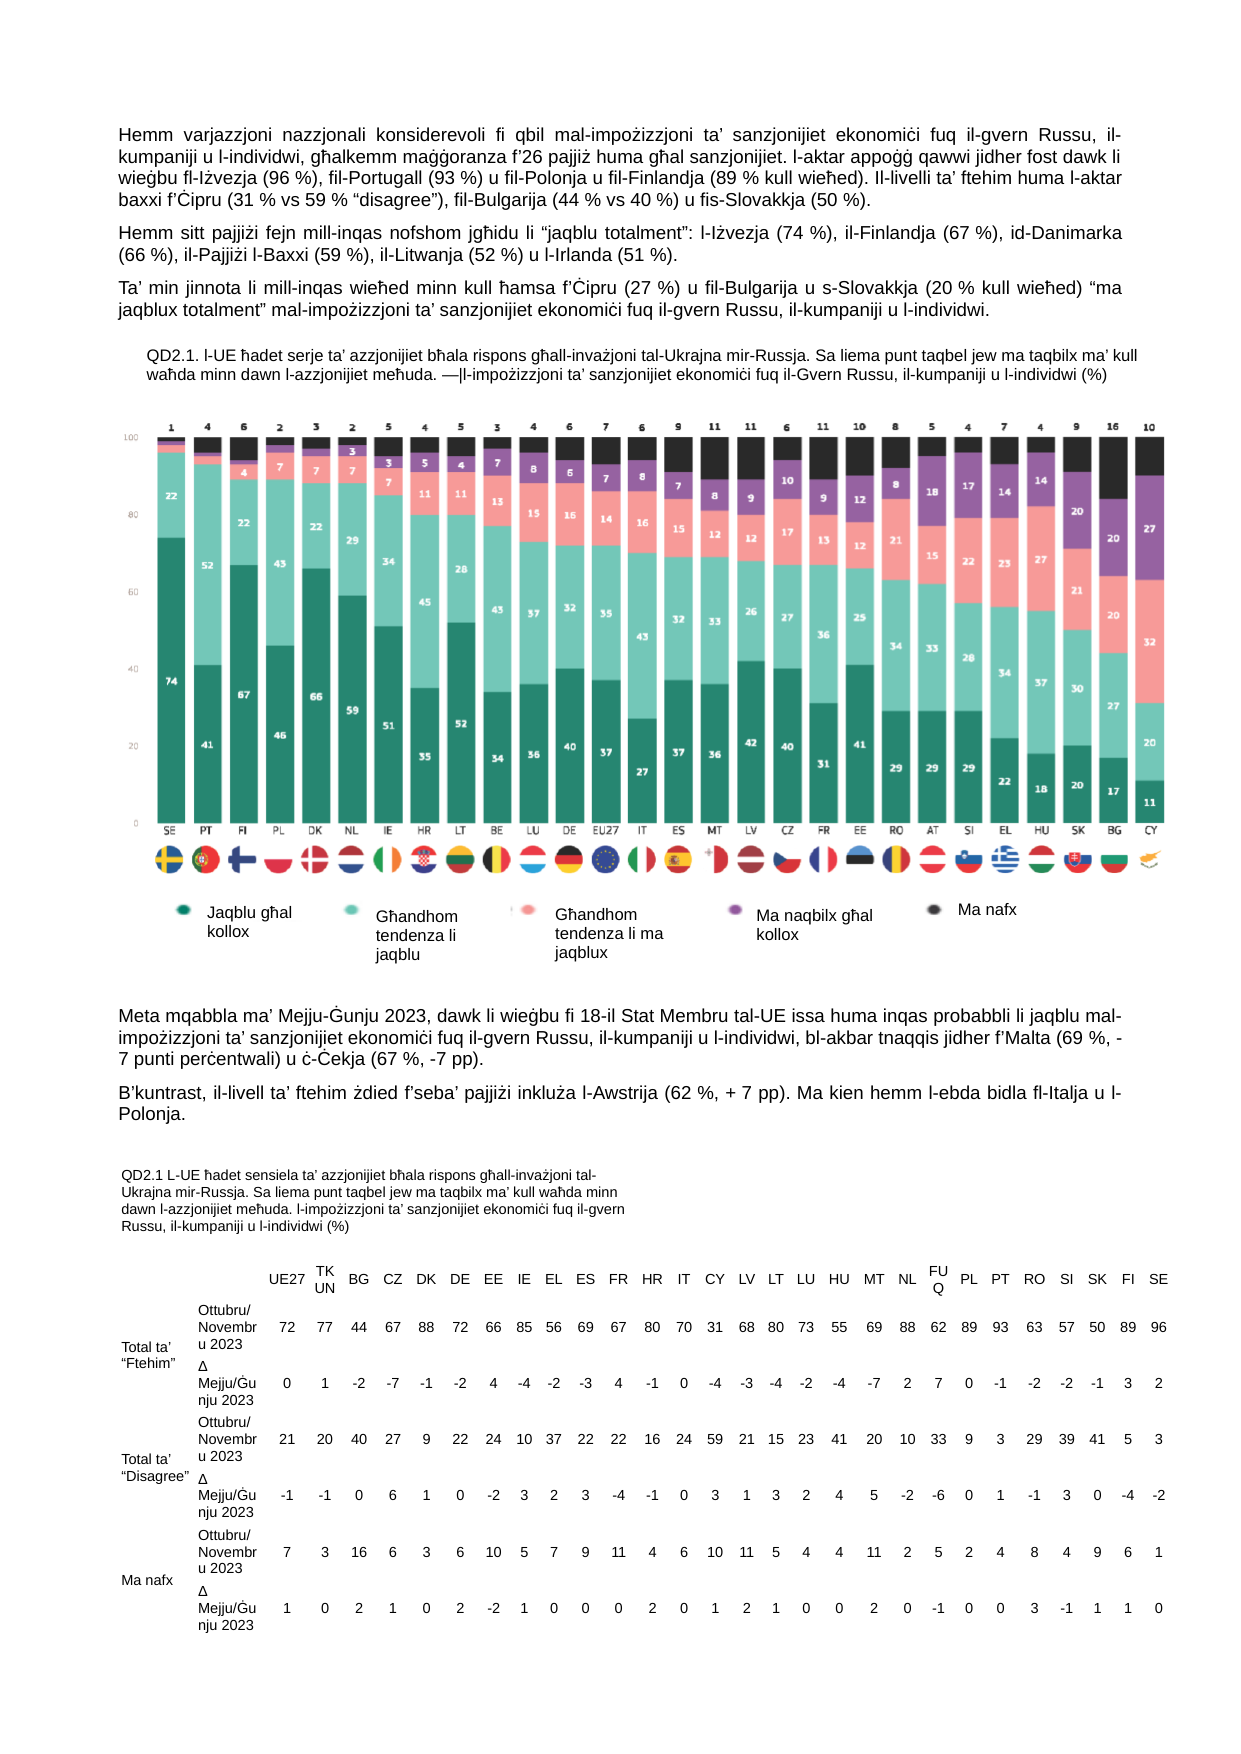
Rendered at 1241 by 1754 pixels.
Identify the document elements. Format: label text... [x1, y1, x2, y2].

table_cell [761, 1237, 790, 1259]
table_cell 11 [602, 1524, 635, 1580]
table_cell [984, 1237, 1016, 1259]
table_header [1114, 1164, 1142, 1237]
table_cell 70 [670, 1299, 698, 1355]
table_cell 2 [732, 1580, 761, 1636]
table_cell 22 [443, 1411, 477, 1467]
table_cell 3 [1053, 1468, 1081, 1523]
table_cell Total ta’ “Disagree” [118, 1411, 195, 1523]
table_cell 4 [790, 1524, 822, 1580]
table_cell [923, 1237, 954, 1259]
table_cell Ottubru/Novembru 2023 [195, 1411, 266, 1467]
table_cell [635, 1237, 669, 1259]
table_cell [195, 1237, 266, 1259]
table_cell 41 [822, 1411, 856, 1467]
table_cell 6 [443, 1524, 477, 1580]
table_cell 40 [341, 1411, 376, 1467]
table_cell [538, 1237, 569, 1259]
table_cell -2 [1016, 1355, 1052, 1411]
table_cell Ottubru/Novembru 2023 [195, 1299, 266, 1355]
table_cell [477, 1237, 510, 1259]
table_cell FI [1114, 1260, 1142, 1299]
table_cell 20 [856, 1411, 892, 1467]
table_cell 37 [538, 1411, 569, 1467]
table_cell 2 [892, 1524, 923, 1580]
table_header [1016, 1164, 1052, 1237]
table_cell 0 [1081, 1468, 1114, 1523]
table_cell SE [1142, 1260, 1175, 1299]
table_cell 4 [984, 1524, 1016, 1580]
table_cell 72 [266, 1299, 308, 1355]
table_cell EE [477, 1260, 510, 1299]
picture [118, 419, 1174, 879]
table_cell [443, 1237, 477, 1259]
table_cell DK [409, 1260, 443, 1299]
table_cell -4 [1114, 1468, 1142, 1523]
table_cell [954, 1237, 984, 1259]
table_cell 0 [569, 1580, 602, 1636]
table_cell 1 [409, 1468, 443, 1523]
table_cell 0 [670, 1355, 698, 1411]
table_cell 27 [376, 1411, 409, 1467]
table_cell -1 [1053, 1580, 1081, 1636]
table_cell 56 [538, 1299, 569, 1355]
text Ta’ min jinnota li mill-inqas wieħed minn kull ħamsa f’Ċipru (27 %) u fil-Bulgarija u s-Slovakkja (20 % kull wieħed) “ma jaqblux totalment” mal-impożizzjoni ta’ sanzjonijiet ekonomiċi fuq il-gvern Russu, il-kumpaniji u l-individwi. [118, 277, 1122, 320]
table_cell [1142, 1237, 1175, 1259]
table_cell 68 [732, 1299, 761, 1355]
table_cell 69 [569, 1299, 602, 1355]
table_cell 9 [954, 1411, 984, 1467]
table_cell HR [635, 1260, 669, 1299]
table_cell 41 [1081, 1411, 1114, 1467]
table_cell IT [670, 1260, 698, 1299]
text Hemm varjazzjoni nazzjonali konsiderevoli fi qbil mal-impożizzjoni ta’ sanzjonijiet ekonomiċi fuq il-gvern Russu, il-kumpaniji u l-individwi, għalkemm maġġoranza f’26 pajjiż huma għal sanzjonijiet. l-aktar appoġġ qawwi jidher fost dawk li wieġbu fl-Iżvezja (96 %), fil-Portugall (93 %) u fil-Polonja u fil-Finlandja (89 % kull wieħed). Il-livelli ta’ ftehim huma l-aktar baxxi f’Ċipru (31 % vs 59 % “disagree”), fil-Bulgarija (44 % vs 40 %) u fis-Slovakkja (50 %). [118, 124, 1122, 210]
table_header [892, 1164, 923, 1237]
table_cell 63 [1016, 1299, 1052, 1355]
table_cell -1 [266, 1468, 308, 1523]
table_cell 10 [698, 1524, 732, 1580]
table_cell -2 [477, 1580, 510, 1636]
table_cell CZ [376, 1260, 409, 1299]
table_cell 7 [538, 1524, 569, 1580]
table_cell 72 [443, 1299, 477, 1355]
table_cell 2 [538, 1468, 569, 1523]
table_cell [790, 1237, 822, 1259]
table_cell 3 [984, 1411, 1016, 1467]
table_header [1142, 1164, 1175, 1237]
table_cell 85 [510, 1299, 538, 1355]
table_cell -2 [477, 1468, 510, 1523]
table_cell RO [1016, 1260, 1052, 1299]
table_cell 1 [732, 1468, 761, 1523]
table_cell -1 [635, 1468, 669, 1523]
table_cell 1 [1114, 1580, 1142, 1636]
table_cell 8 [1016, 1524, 1052, 1580]
table_cell 6 [376, 1468, 409, 1523]
table_cell 4 [635, 1524, 669, 1580]
table_cell [892, 1237, 923, 1259]
table_cell 15 [761, 1411, 790, 1467]
table_cell -1 [635, 1355, 669, 1411]
table_cell 6 [376, 1524, 409, 1580]
table_cell 0 [954, 1355, 984, 1411]
table_cell -6 [923, 1468, 954, 1523]
table_cell 1 [1081, 1580, 1114, 1636]
table_cell Ma nafx [118, 1524, 195, 1636]
table_cell -4 [698, 1355, 732, 1411]
table_cell 5 [761, 1524, 790, 1580]
table_cell -1 [1016, 1468, 1052, 1523]
table_cell 21 [266, 1411, 308, 1467]
table_cell Δ Mejju/Ġunju 2023 [195, 1468, 266, 1523]
table_cell 10 [510, 1411, 538, 1467]
table_header [1081, 1164, 1114, 1237]
table_cell 3 [308, 1524, 341, 1580]
table_cell [118, 1260, 195, 1299]
table_cell 2 [443, 1580, 477, 1636]
table_cell IE [510, 1260, 538, 1299]
table_cell 5 [1114, 1411, 1142, 1467]
table_cell PT [984, 1260, 1016, 1299]
table_cell 22 [602, 1411, 635, 1467]
table_cell 4 [477, 1355, 510, 1411]
table_cell 7 [266, 1524, 308, 1580]
text Hemm sitt pajjiżi fejn mill-inqas nofshom jgħidu li “jaqblu totalment”: l-Iżvezja (74 %), il-Finlandja (67 %), id-Danimarka (66 %), il-Pajjiżi l-Baxxi (59 %), il-Litwanja (52 %) u l-Irlanda (51 %). [118, 222, 1122, 265]
table_cell 3 [698, 1468, 732, 1523]
table_cell 62 [923, 1299, 954, 1355]
table_cell 0 [443, 1468, 477, 1523]
table_cell 0 [409, 1580, 443, 1636]
table_cell 6 [670, 1524, 698, 1580]
table_header [698, 1164, 732, 1237]
table_cell 50 [1081, 1299, 1114, 1355]
table_cell [1016, 1237, 1052, 1259]
table_cell HU [822, 1260, 856, 1299]
table_cell SK [1081, 1260, 1114, 1299]
table_cell 33 [923, 1411, 954, 1467]
table_cell 5 [923, 1524, 954, 1580]
table_cell 7 [923, 1355, 954, 1411]
table_header [856, 1164, 892, 1237]
table_cell SI [1053, 1260, 1081, 1299]
table_cell 4 [602, 1355, 635, 1411]
table_cell 0 [892, 1580, 923, 1636]
table_cell 0 [670, 1468, 698, 1523]
table_cell 66 [477, 1299, 510, 1355]
table_cell 21 [732, 1411, 761, 1467]
table_cell [1114, 1237, 1142, 1259]
table_cell 2 [954, 1524, 984, 1580]
table_cell 11 [732, 1524, 761, 1580]
table_cell [856, 1237, 892, 1259]
table_cell 5 [856, 1468, 892, 1523]
table_cell 1 [266, 1580, 308, 1636]
table_header QD2.1 L-UE ħadet sensiela ta’ azzjonijiet bħala rispons għall-invażjoni tal-Ukrajna mir-Russja. Sa liema punt taqbel jew ma taqbilx ma’ kull waħda minn dawn l-azzjonijiet meħuda. l-impożizzjoni ta’ sanzjonijiet ekonomiċi fuq il-gvern Russu, il-kumpaniji u l-individwi (%) [118, 1164, 635, 1237]
table_cell 0 [266, 1355, 308, 1411]
table_cell 0 [670, 1580, 698, 1636]
table_cell EL [538, 1260, 569, 1299]
table_cell 9 [1081, 1524, 1114, 1580]
table_cell LU [790, 1260, 822, 1299]
table_cell 24 [477, 1411, 510, 1467]
table_cell 31 [698, 1299, 732, 1355]
table_cell 3 [510, 1468, 538, 1523]
table_cell -4 [602, 1468, 635, 1523]
table_cell ES [569, 1260, 602, 1299]
table_header [670, 1164, 698, 1237]
table_cell -7 [856, 1355, 892, 1411]
table_cell Δ Mejju/Ġunju 2023 [195, 1580, 266, 1636]
table_cell 0 [822, 1580, 856, 1636]
table_cell 4 [822, 1468, 856, 1523]
table_cell 1 [376, 1580, 409, 1636]
table_header [984, 1164, 1016, 1237]
table_cell 0 [341, 1468, 376, 1523]
table_cell LT [761, 1260, 790, 1299]
table_cell 5 [510, 1524, 538, 1580]
table_cell 89 [954, 1299, 984, 1355]
table_header [1053, 1164, 1081, 1237]
table_cell 23 [790, 1411, 822, 1467]
table_cell 4 [1053, 1524, 1081, 1580]
table_cell 9 [569, 1524, 602, 1580]
table_cell [670, 1237, 698, 1259]
table_cell 2 [635, 1580, 669, 1636]
table_cell 0 [1142, 1580, 1175, 1636]
table_cell 0 [954, 1580, 984, 1636]
table_cell [1053, 1237, 1081, 1259]
table_cell Δ Mejju/Ġunju 2023 [195, 1355, 266, 1411]
table_cell 3 [409, 1524, 443, 1580]
table_cell [510, 1237, 538, 1259]
table_cell CY [698, 1260, 732, 1299]
table_cell [118, 1237, 195, 1259]
table_cell -4 [510, 1355, 538, 1411]
table_cell 1 [761, 1580, 790, 1636]
table_cell 80 [635, 1299, 669, 1355]
table_cell 0 [790, 1580, 822, 1636]
table_cell 77 [308, 1299, 341, 1355]
table_cell 73 [790, 1299, 822, 1355]
table_cell 3 [1114, 1355, 1142, 1411]
text Meta mqabbla ma’ Mejju-Ġunju 2023, dawk li wieġbu fi 18-il Stat Membru tal-UE issa huma inqas probabbli li jaqblu mal-impożizzjoni ta’ sanzjonijiet ekonomiċi fuq il-gvern Russu, il-kumpaniji u l-individwi, bl-akbar tnaqqis jidher f’Malta (69 %, -7 punti perċentwali) u ċ-Ċekja (67 %, -7 pp). [118, 1005, 1122, 1070]
table_cell 0 [538, 1580, 569, 1636]
table_cell 16 [635, 1411, 669, 1467]
table_cell BG [341, 1260, 376, 1299]
table_cell 10 [477, 1524, 510, 1580]
table_cell 1 [510, 1580, 538, 1636]
table_header [954, 1164, 984, 1237]
table_cell 2 [341, 1580, 376, 1636]
table_cell TKUN [308, 1260, 341, 1299]
table_cell DE [443, 1260, 477, 1299]
table_cell -2 [790, 1355, 822, 1411]
table_cell [602, 1237, 635, 1259]
table_header [761, 1164, 790, 1237]
table_cell Total ta’ “Ftehim” [118, 1299, 195, 1411]
table_cell 1 [984, 1468, 1016, 1523]
table_cell 24 [670, 1411, 698, 1467]
table_cell -3 [732, 1355, 761, 1411]
table_cell 3 [761, 1468, 790, 1523]
table_cell [569, 1237, 602, 1259]
table_cell 9 [409, 1411, 443, 1467]
table_cell -7 [376, 1355, 409, 1411]
table_cell 0 [954, 1468, 984, 1523]
table_cell 55 [822, 1299, 856, 1355]
table_cell 3 [1142, 1411, 1175, 1467]
table_cell -1 [1081, 1355, 1114, 1411]
table_header [732, 1164, 761, 1237]
table_cell 59 [698, 1411, 732, 1467]
table_cell 1 [698, 1580, 732, 1636]
table_cell -2 [341, 1355, 376, 1411]
table_cell 4 [822, 1524, 856, 1580]
table_cell Ottubru/Novembru 2023 [195, 1524, 266, 1580]
table_cell [409, 1237, 443, 1259]
table_cell 16 [341, 1524, 376, 1580]
table_cell 96 [1142, 1299, 1175, 1355]
table_cell -2 [1142, 1468, 1175, 1523]
table_cell [266, 1237, 308, 1259]
table_cell -2 [892, 1468, 923, 1523]
table_cell -4 [822, 1355, 856, 1411]
table_cell 22 [569, 1411, 602, 1467]
table_cell 1 [308, 1355, 341, 1411]
table_cell 39 [1053, 1411, 1081, 1467]
table_cell -2 [443, 1355, 477, 1411]
table_cell [195, 1260, 266, 1299]
table_cell 88 [409, 1299, 443, 1355]
table_cell LV [732, 1260, 761, 1299]
table_cell 10 [892, 1411, 923, 1467]
table_cell 44 [341, 1299, 376, 1355]
table_cell [1081, 1237, 1114, 1259]
table_cell -1 [308, 1468, 341, 1523]
table_cell 1 [1142, 1524, 1175, 1580]
table_cell 0 [308, 1580, 341, 1636]
table_cell 0 [602, 1580, 635, 1636]
picture [161, 891, 949, 929]
table_cell -2 [538, 1355, 569, 1411]
table_header [923, 1164, 954, 1237]
table_cell 2 [856, 1580, 892, 1636]
table_cell -1 [923, 1580, 954, 1636]
table_cell -1 [409, 1355, 443, 1411]
table_cell 3 [1016, 1580, 1052, 1636]
table_cell 93 [984, 1299, 1016, 1355]
table_cell -4 [761, 1355, 790, 1411]
table_cell [822, 1237, 856, 1259]
table_cell 11 [856, 1524, 892, 1580]
table_cell [376, 1237, 409, 1259]
table_cell 6 [1114, 1524, 1142, 1580]
table_cell 89 [1114, 1299, 1142, 1355]
table_cell PL [954, 1260, 984, 1299]
table_cell [308, 1237, 341, 1259]
table_cell 29 [1016, 1411, 1052, 1467]
table_header [790, 1164, 822, 1237]
table_cell 2 [790, 1468, 822, 1523]
table_cell 0 [984, 1580, 1016, 1636]
table_cell -1 [984, 1355, 1016, 1411]
table_cell 2 [1142, 1355, 1175, 1411]
table_cell 20 [308, 1411, 341, 1467]
table_cell 67 [602, 1299, 635, 1355]
table_cell 57 [1053, 1299, 1081, 1355]
table_cell MT [856, 1260, 892, 1299]
table_cell [732, 1237, 761, 1259]
table_cell NL [892, 1260, 923, 1299]
table_cell 67 [376, 1299, 409, 1355]
table_cell -3 [569, 1355, 602, 1411]
table_cell [341, 1237, 376, 1259]
table_cell 2 [892, 1355, 923, 1411]
table_cell 88 [892, 1299, 923, 1355]
table_header [635, 1164, 669, 1237]
table_header [822, 1164, 856, 1237]
table_cell FUQ [923, 1260, 954, 1299]
table_cell 69 [856, 1299, 892, 1355]
table_cell 3 [569, 1468, 602, 1523]
table_cell FR [602, 1260, 635, 1299]
table_cell UE27 [266, 1260, 308, 1299]
table_cell 80 [761, 1299, 790, 1355]
text B’kuntrast, il-livell ta’ ftehim żdied f’seba’ pajjiżi inkluża l-Awstrija (62 %, + 7 pp). Ma kien hemm l-ebda bidla fl-Italja u l-Polonja. [118, 1082, 1122, 1125]
table_cell [698, 1237, 732, 1259]
table_cell -2 [1053, 1355, 1081, 1411]
